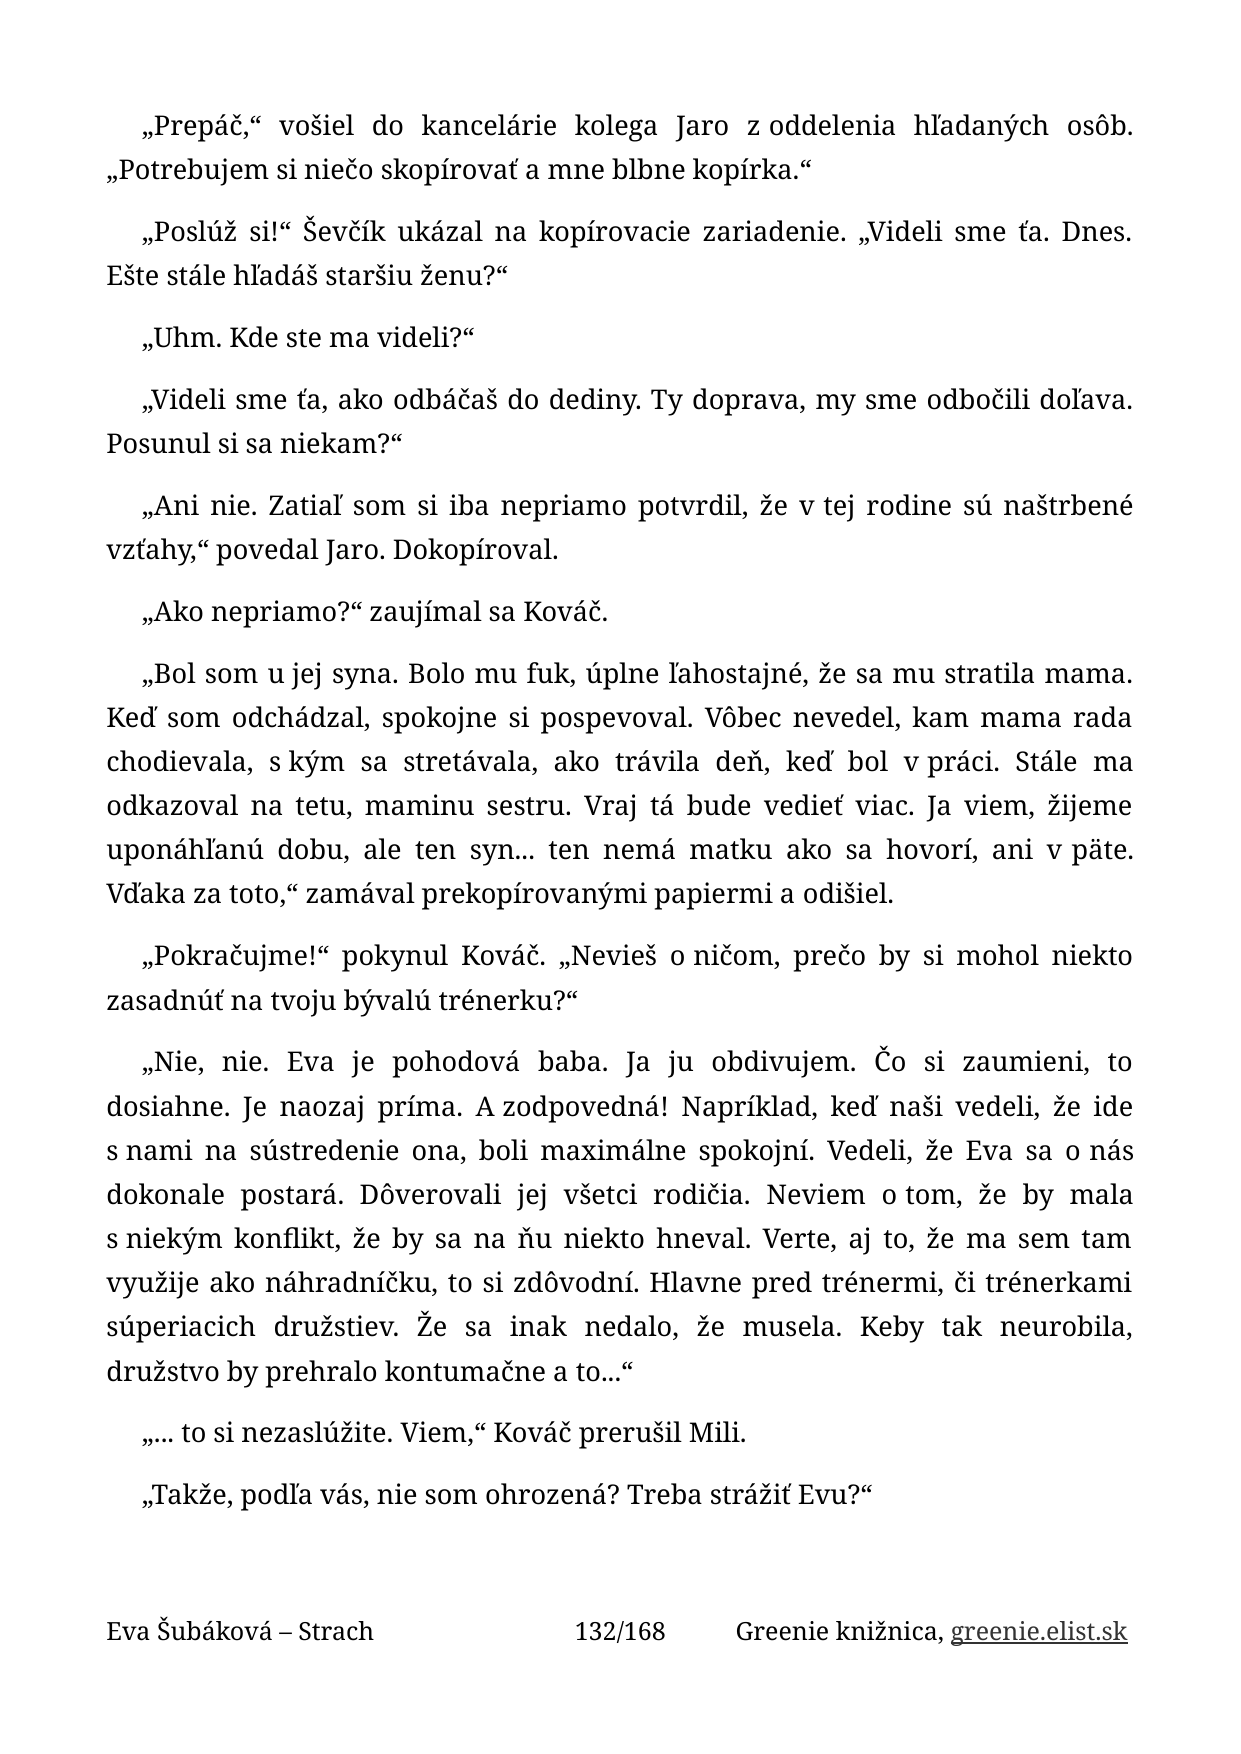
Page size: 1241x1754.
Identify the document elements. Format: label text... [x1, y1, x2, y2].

text „Bol som u jej syna. Bolo mu fuk, úplne ľahostajné, že sa mu stratila mama. Keď som odchádzal, spokojne si pospevoval. Vôbec nevedel, kam mama rada chodievala, s kým sa stretávala, ako trávila deň, keď bol v práci. Stále ma odkazoval na tetu, maminu sestru. Vraj tá bude vedieť viac. Ja viem, žijeme uponáhľanú dobu, ale ten syn... ten nemá matku ako sa hovorí, ani v päte. Vďaka za toto,“ zamával prekopírovanými papiermi a odišiel. [106, 654, 1134, 912]
text „Ani nie. Zatiaľ som si iba nepriamo potvrdil, že v tej rodine sú naštrbené vzťahy,“ povedal Jaro. Dokopíroval. [106, 486, 1134, 567]
text „Uhm. Kde ste ma videli?“ [106, 318, 1134, 355]
text „Nie, nie. Eva je pohodová baba. Ja ju obdivujem. Čo si zaumieni, to dosiahne. Je naozaj príma. A zodpovedná! Napríklad, keď naši vedeli, že ide s nami na sústredenie ona, boli maximálne spokojní. Vedeli, že Eva sa o nás dokonale postará. Dôverovali jej všetci rodičia. Neviem o tom, že by mala s niekým konflikt, že by sa na ňu niekto hneval. Verte, aj to, že ma sem tam využije ako náhradníčku, to si zdôvodní. Hlavne pred trénermi, či trénerkami súperiacich družstiev. Že sa inak nedalo, že musela. Keby tak neurobila, družstvo by prehralo kontumačne a to...“ [106, 1043, 1134, 1389]
text „Prepáč,“ vošiel do kancelárie kolega Jaro z oddelenia hľadaných osôb. „Potrebujem si niečo skopírovať a mne blbne kopírka.“ [106, 106, 1134, 187]
text „Pokračujme!“ pokynul Kováč. „Nevieš o ničom, prečo by si mohol niekto zasadnúť na tvoju bývalú trénerku?“ [106, 937, 1134, 1018]
text „Takže, podľa vás, nie som ohrozená? Treba strážiť Evu?“ [106, 1476, 1134, 1513]
text „... to si nezaslúžite. Viem,“ Kováč prerušil Mili. [106, 1414, 1134, 1451]
text „Ako nepriamo?“ zaujímal sa Kováč. [106, 592, 1134, 629]
text „Poslúž si!“ Ševčík ukázal na kopírovacie zariadenie. „Videli sme ťa. Dnes. Ešte stále hľadáš staršiu ženu?“ [106, 212, 1134, 293]
text „Videli sme ťa, ako odbáčaš do dediny. Ty doprava, my sme odbočili doľava. Posunul si sa niekam?“ [106, 380, 1134, 461]
